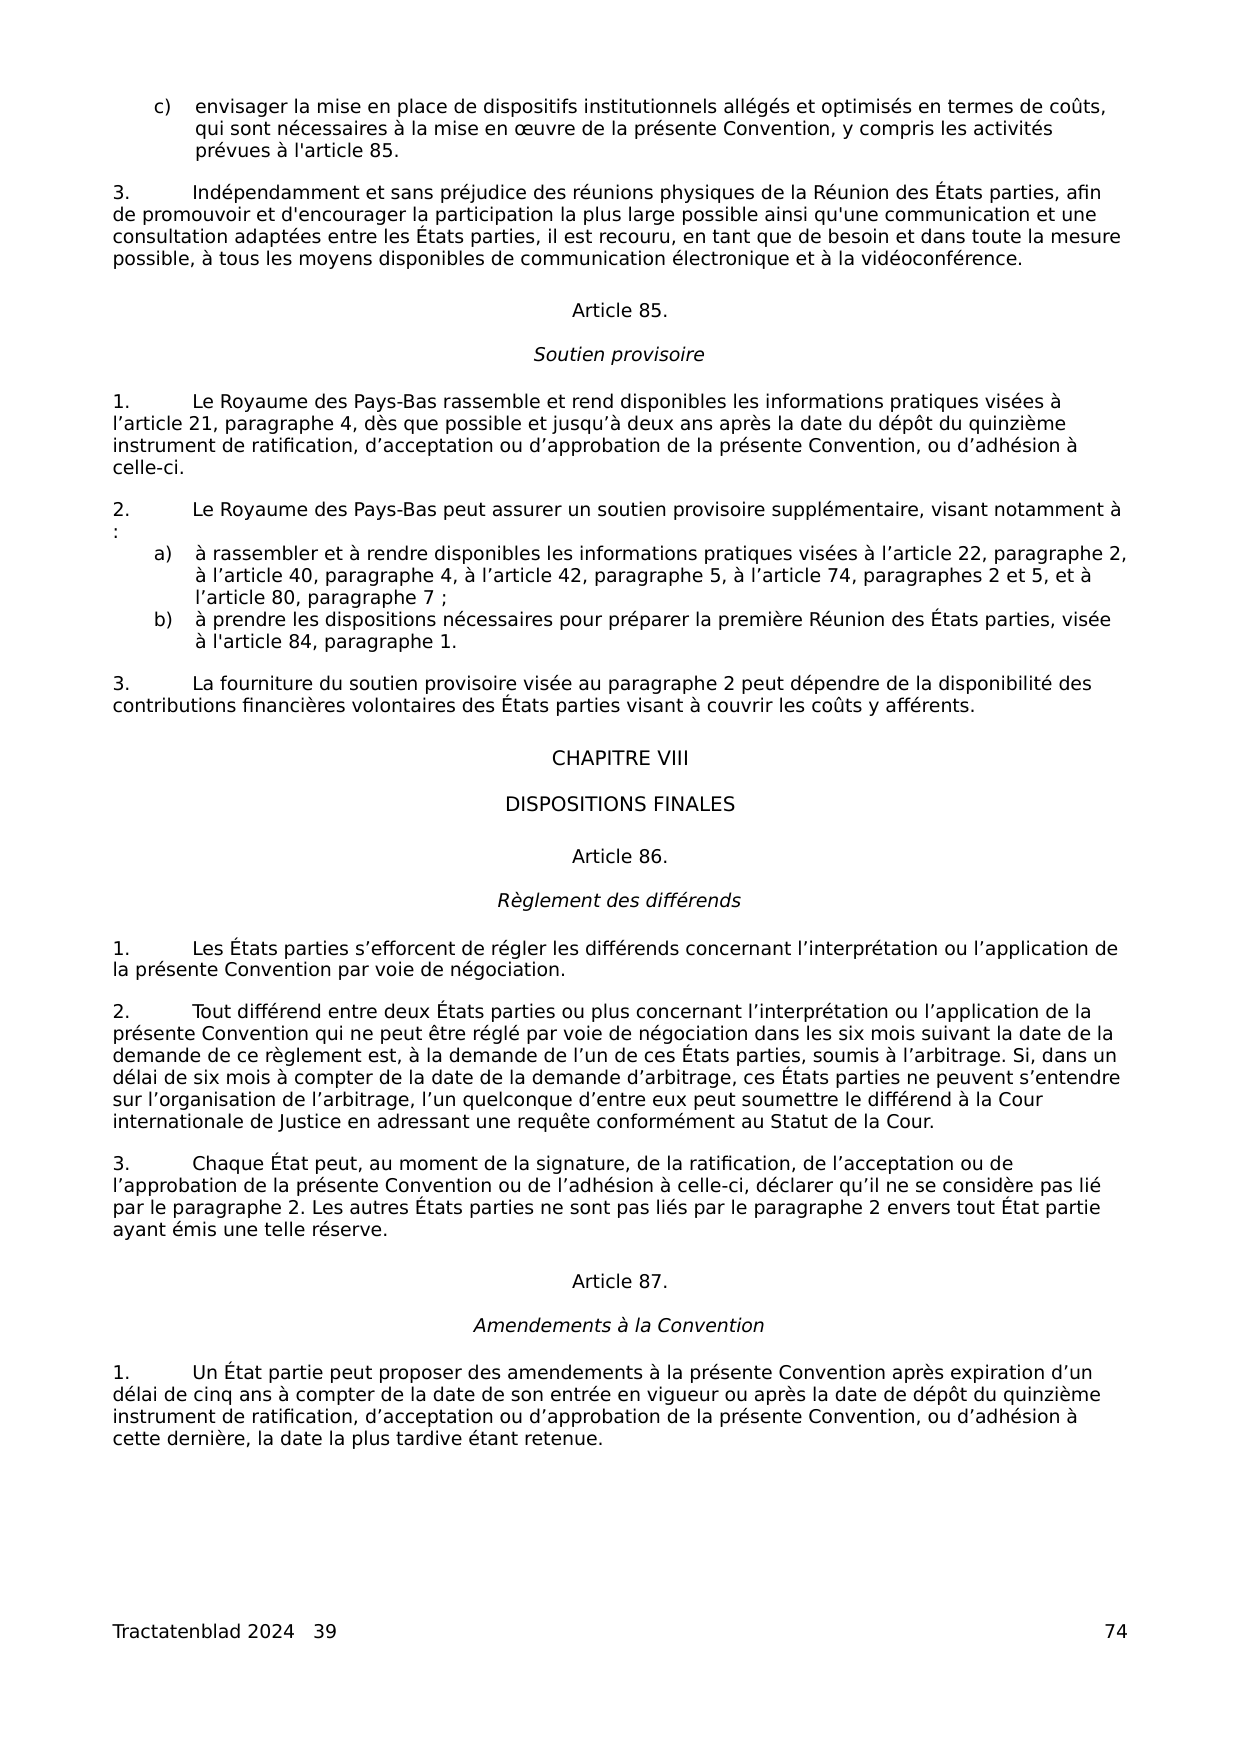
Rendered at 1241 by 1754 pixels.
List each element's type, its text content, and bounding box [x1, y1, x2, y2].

text a) à rassembler et à rendre disponibles les informations pratiques visées à l’article 22, paragraphe 2, à l’article 40, paragraphe 4, à l’article 42, paragraphe 5, à l’article 74, paragraphes 2 et 5, et à l’article 80, paragraphe 7 ; [153, 543, 1128, 608]
text c) envisager la mise en place de dispositifs institutionnels allégés et optimisés en termes de coûts, qui sont nécessaires à la mise en œuvre de la présente Convention, y compris les activités prévues à l'article 85. [153, 96, 1128, 162]
text 3. Chaque État peut, au moment de la signature, de la ratification, de l’acceptation ou de l’approbation de la présente Convention ou de l’adhésion à celle-ci, déclarer qu’il ne se considère pas lié par le paragraphe 2. Les autres États parties ne sont pas liés par le paragraphe 2 envers tout État partie ayant émis une telle réserve. [112, 1153, 1128, 1241]
text 3. Indépendamment et sans préjudice des réunions physiques de la Réunion des États parties, afin de promouvoir et d'encourager la participation la plus large possible ainsi qu'une communication et une consultation adaptées entre les États parties, il est recouru, en tant que de besoin et dans toute la mesure possible, à tous les moyens disponibles de communication électronique et à la vidéoconférence. [112, 182, 1128, 270]
text 1. Un État partie peut proposer des amendements à la présente Convention après expiration d’un délai de cinq ans à compter de la date de son entrée en vigueur ou après la date de dépôt du quinzième instrument de ratification, d’acceptation ou d’approbation de la présente Convention, ou d’adhésion à cette dernière, la date la plus tardive étant retenue. [112, 1362, 1128, 1450]
subtitle Article 87. Amendements à la Convention [112, 1271, 1128, 1337]
subtitle CHAPITRE VIII DISPOSITIONS FINALES [112, 746, 1128, 816]
text 2. Le Royaume des Pays-Bas peut assurer un soutien provisoire supplémentaire, visant notamment à : [112, 499, 1128, 543]
text 1. Les États parties s’efforcent de régler les différends concernant l’interprétation ou l’application de la présente Convention par voie de négociation. [112, 937, 1128, 981]
text 1. Le Royaume des Pays-Bas rassemble et rend disponibles les informations pratiques visées à l’article 21, paragraphe 4, dès que possible et jusqu’à deux ans après la date du dépôt du quinzième instrument de ratification, d’acceptation ou d’approbation de la présente Convention, ou d’adhésion à celle-ci. [112, 391, 1128, 479]
text b) à prendre les dispositions nécessaires pour préparer la première Réunion des États parties, visée à l'article 84, paragraphe 1. [153, 608, 1128, 652]
text 2. Tout différend entre deux États parties ou plus concernant l’interprétation ou l’application de la présente Convention qui ne peut être réglé par voie de négociation dans les six mois suivant la date de la demande de ce règlement est, à la demande de l’un de ces États parties, soumis à l’arbitrage. Si, dans un délai de six mois à compter de la date de la demande d’arbitrage, ces États parties ne peuvent s’entendre sur l’organisation de l’arbitrage, l’un quelconque d’entre eux peut soumettre le différend à la Cour internationale de Justice en adressant une requête conformément au Statut de la Cour. [112, 1001, 1128, 1133]
text 3. La fourniture du soutien provisoire visée au paragraphe 2 peut dépendre de la disponibilité des contributions financières volontaires des États parties visant à couvrir les coûts y afférents. [112, 672, 1128, 716]
subtitle Article 86. Règlement des différends [112, 846, 1128, 912]
subtitle Article 85. Soutien provisoire [112, 300, 1128, 366]
